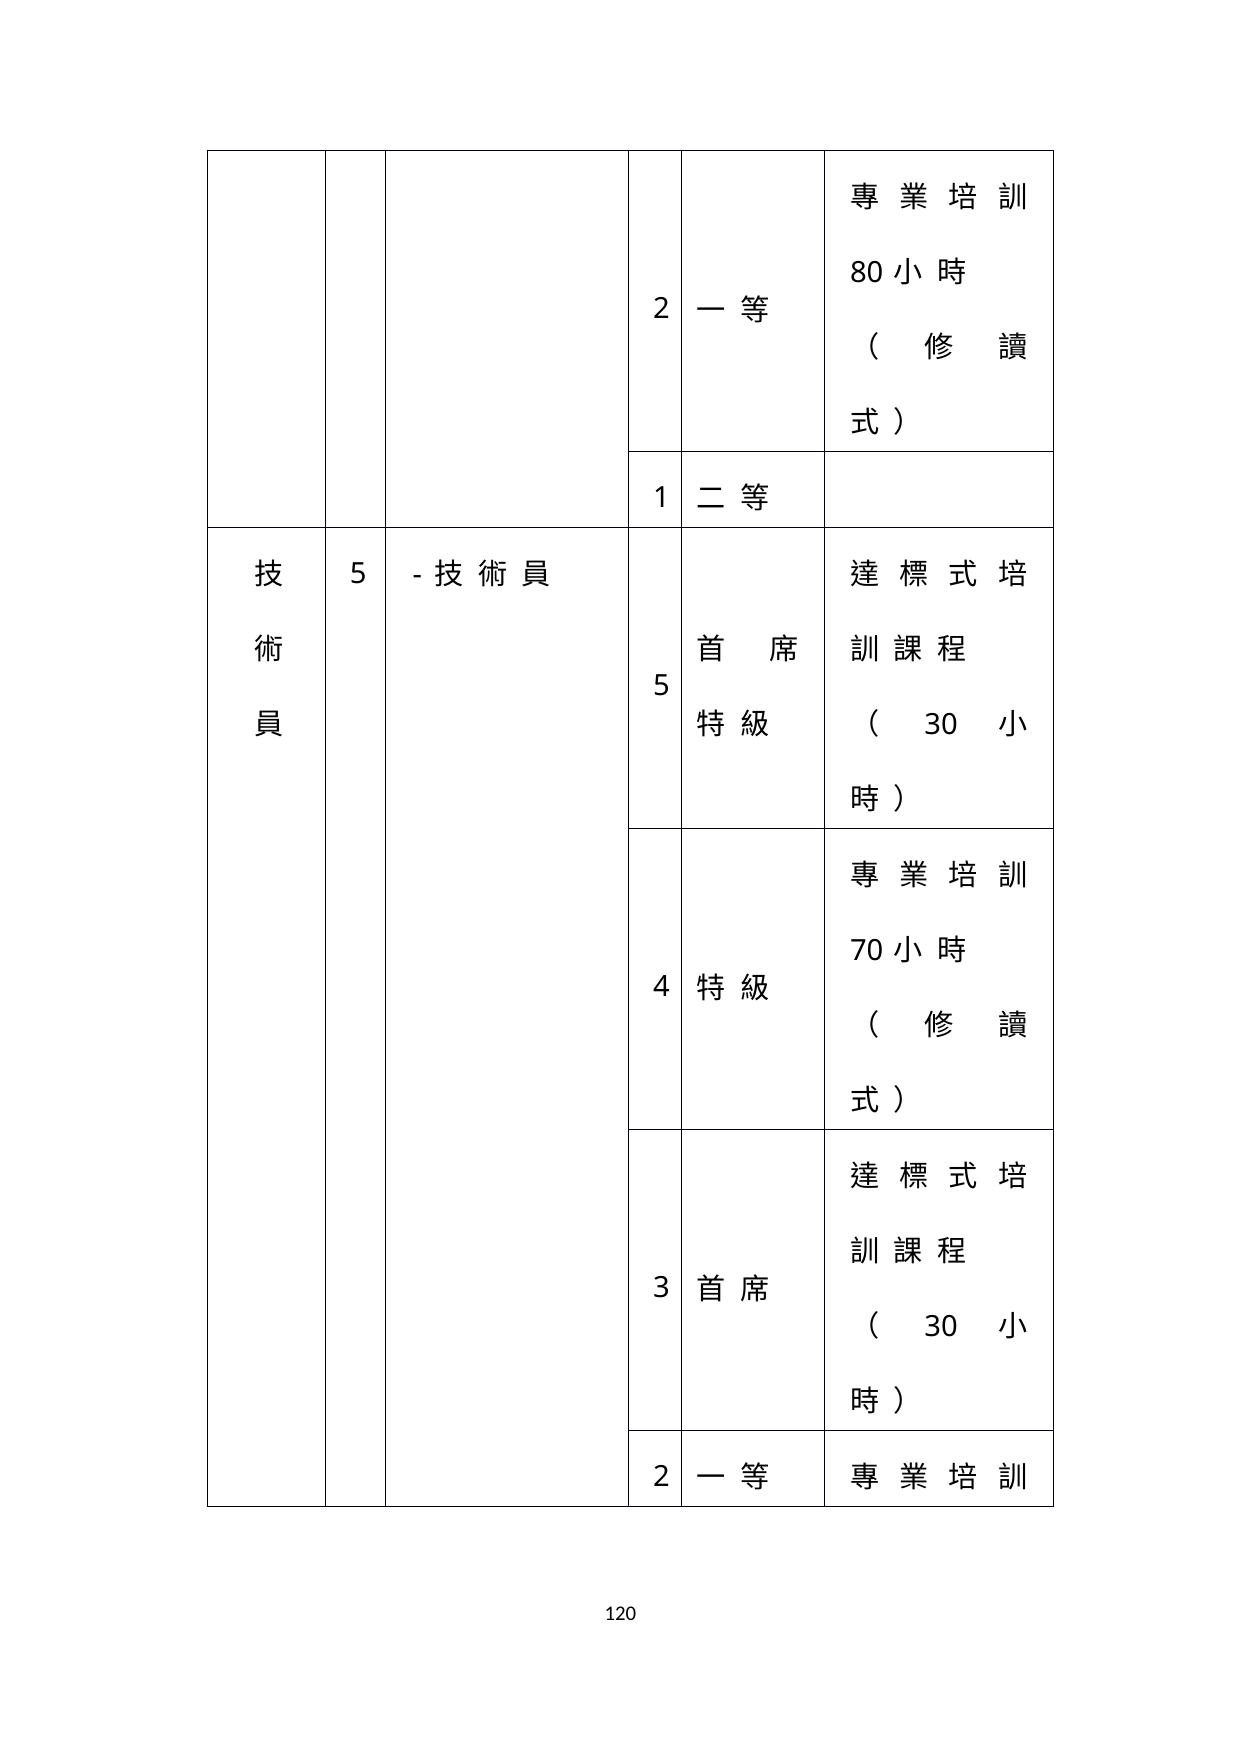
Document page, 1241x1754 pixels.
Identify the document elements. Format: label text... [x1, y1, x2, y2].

table_cell 特級 [682, 829, 824, 1129]
table_cell 2 [629, 1431, 681, 1506]
table_cell 1 [629, 452, 681, 527]
table_cell 專業培訓70小時 （修讀式） [825, 829, 1053, 1129]
table_cell 專業培訓80小時 （修讀式） [825, 151, 1053, 451]
table_cell 3 [629, 1130, 681, 1430]
table_cell 技術員 [208, 528, 325, 1506]
table_cell 5 [326, 528, 385, 1506]
table_cell 達標式培訓課程 （30小時） [825, 1130, 1053, 1430]
table_cell 二等 [682, 452, 824, 527]
table_cell 4 [629, 829, 681, 1129]
table_cell [208, 151, 325, 527]
table_cell 一等 [682, 1431, 824, 1506]
table_cell 首席 [682, 1130, 824, 1430]
table_cell [386, 151, 628, 527]
table_cell 首席特級 [682, 528, 824, 828]
table_cell 2 [629, 151, 681, 451]
table_cell [326, 151, 385, 527]
table_cell 一等 [682, 151, 824, 451]
table_cell [825, 452, 1053, 527]
table_cell 5 [629, 528, 681, 828]
table_cell 專業培訓 [825, 1431, 1053, 1506]
table_cell 達標式培訓課程 （30小時） [825, 528, 1053, 828]
table_cell -技術員 [386, 528, 628, 1506]
